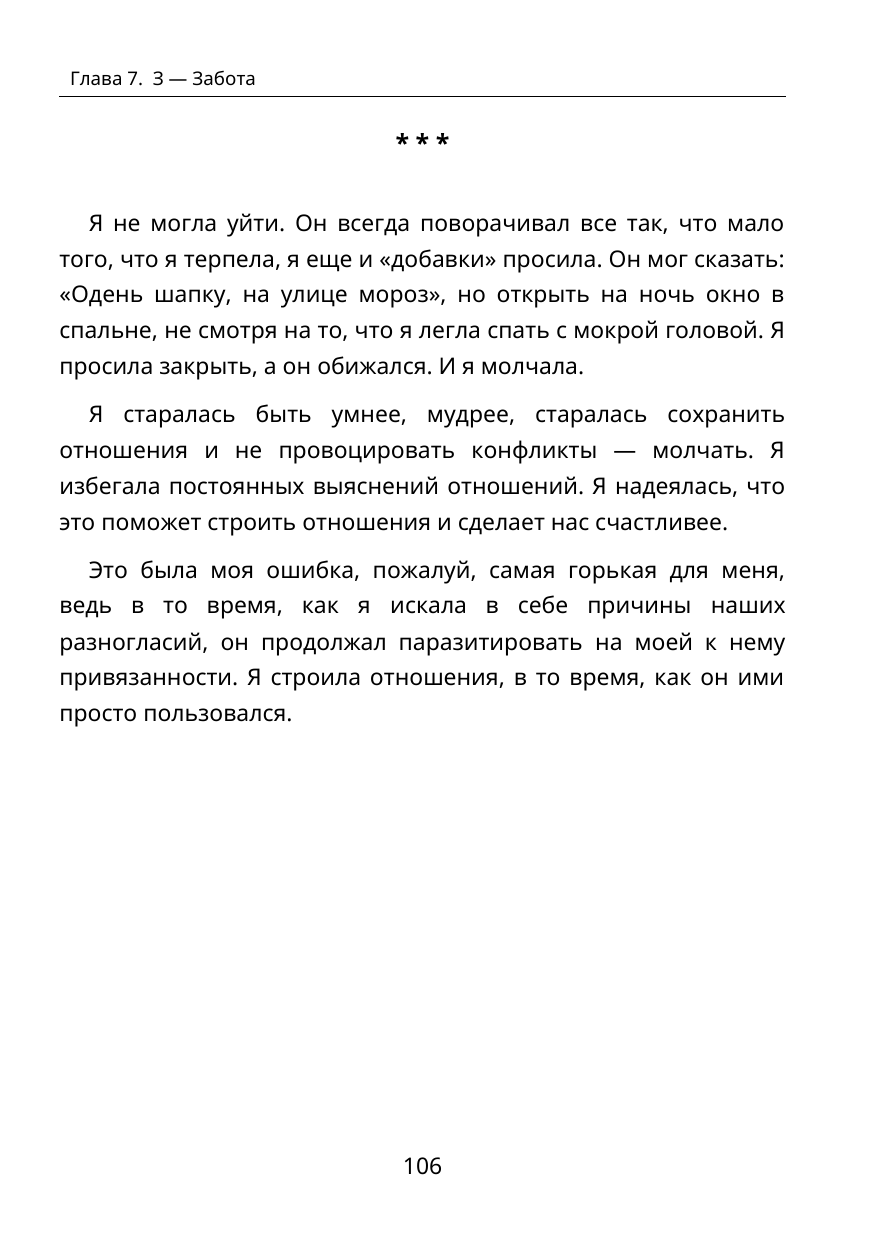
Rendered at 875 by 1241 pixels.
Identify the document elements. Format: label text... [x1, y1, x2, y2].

text Я не могла уйти. Он всегда поворачивал все так, что мало того, что я терпела, я еще и «добавки» просила. Он мог сказать: «Одень шапку, на улице мороз», но открыть на ночь окно в спальне, не смотря на то, что я легла спать с мокрой головой. Я просила закрыть, а он обижался. И я молчала. [59, 207, 786, 382]
text Это была моя ошибка, пожалуй, самая горькая для меня, ведь в то время, как я искала в себе причины наших разногласий, он продолжал паразитировать на моей к нему привязанности. Я строила отношения, в то время, как он ими просто пользовался. [59, 553, 786, 728]
subtitle * * * [59, 126, 786, 160]
text Я старалась быть умнее, мудрее, старалась сохранить отношения и не провоцировать конфликты — молчать. Я избегала постоянных выяснений отношений. Я надеялась, что это поможет строить отношения и сделает нас счастливее. [59, 398, 786, 537]
